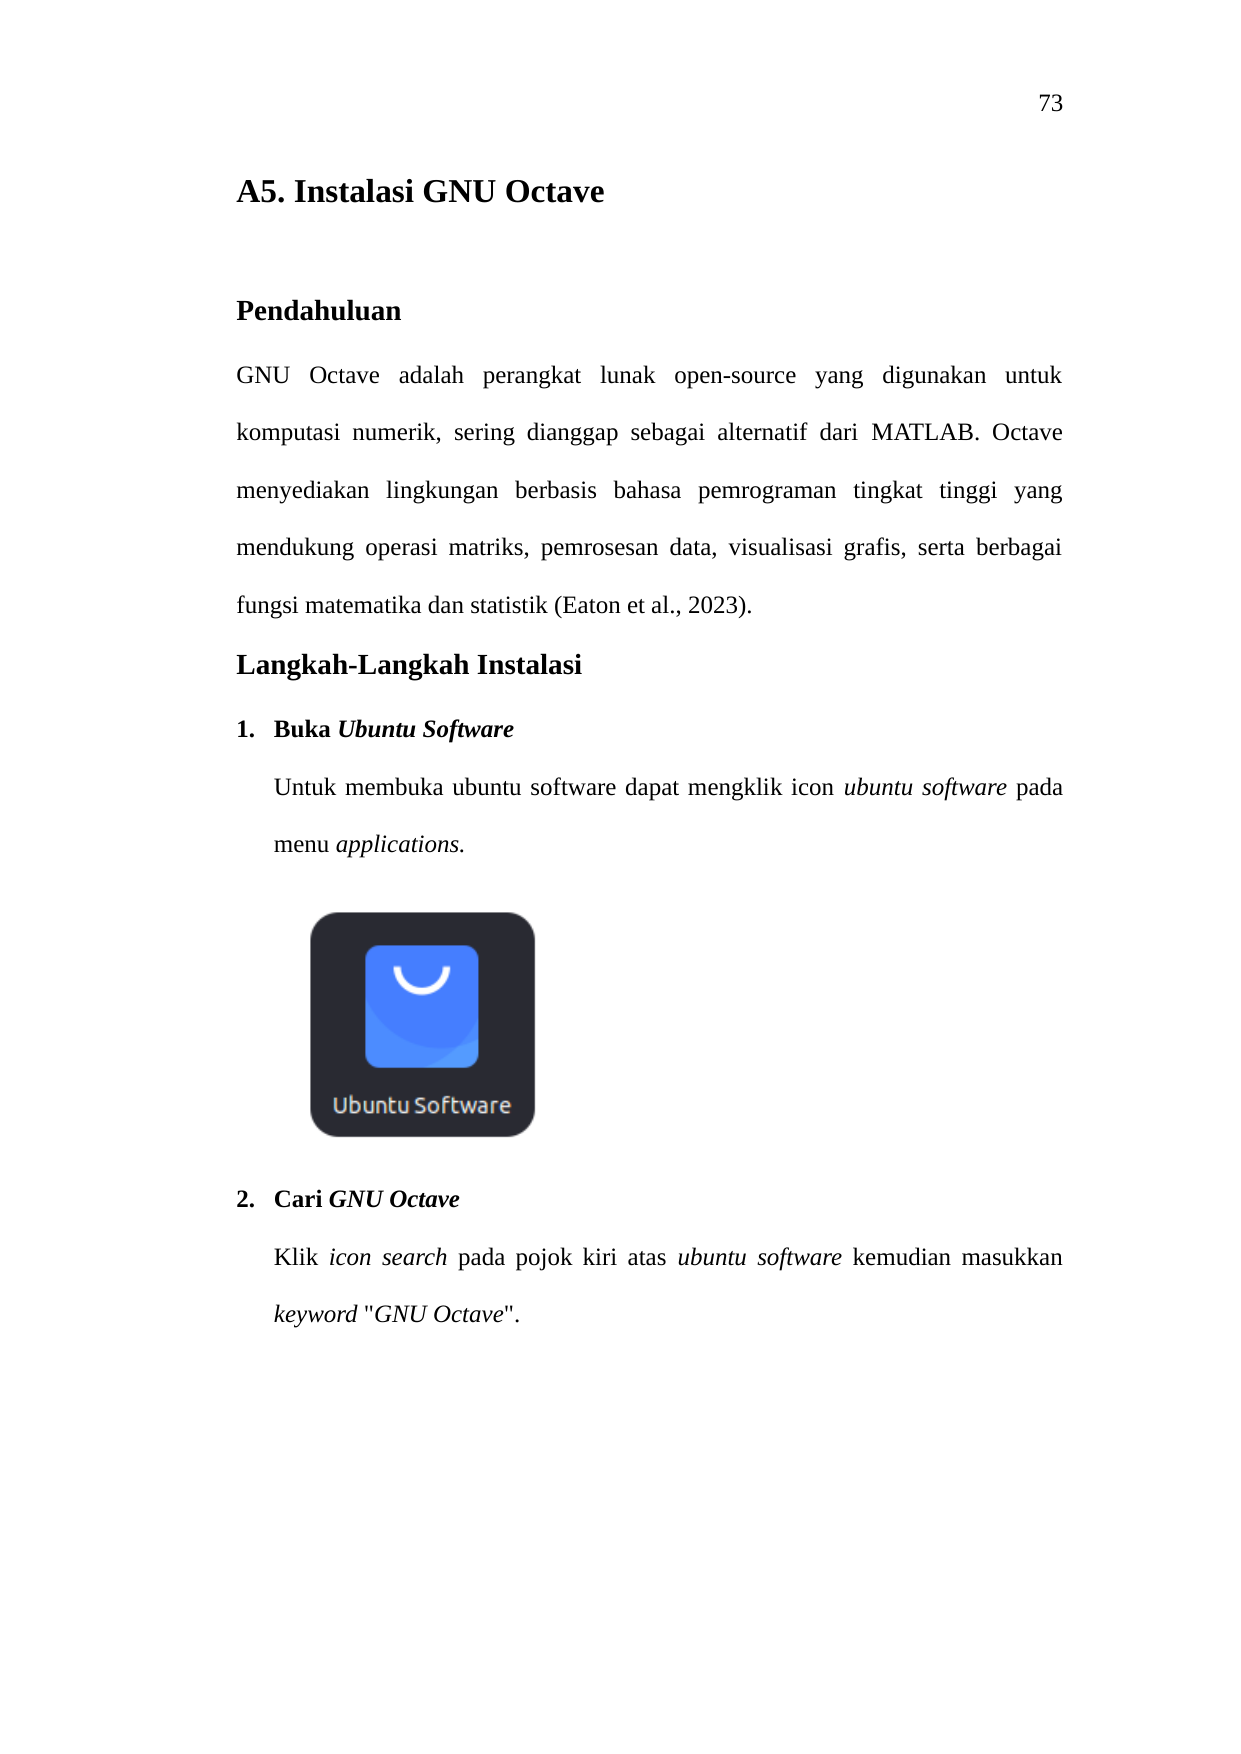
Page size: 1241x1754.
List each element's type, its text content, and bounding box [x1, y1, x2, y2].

text GNU Octave adalah perangkat lunak open-source yang digunakan untuk komputasi numerik, sering dianggap sebagai alternatif dari MATLAB. Octave menyediakan lingkungan berbasis bahasa pemrograman tingkat tinggi yang mendukung operasi matriks, pemrosesan data, visualisasi grafis, serta berbagai fungsi matematika dan statistik (Eaton et al., 2023). [236, 360, 1063, 619]
subtitle A5. Instalasi GNU Octave [236, 172, 1063, 210]
list Untuk membuka ubuntu software dapat mengklik icon ubuntu software pada menu applications. [236, 772, 1063, 858]
list Cari GNU Octave [236, 1184, 1063, 1213]
picture [273, 887, 576, 1156]
text Pendahuluan [236, 293, 1063, 326]
list Klik icon search pada pojok kiri atas ubuntu software kemudian masukkan keyword "GNU Octave". [236, 1242, 1063, 1328]
text Langkah-Langkah Instalasi [236, 647, 1063, 681]
list Buka Ubuntu Software [236, 714, 1063, 743]
